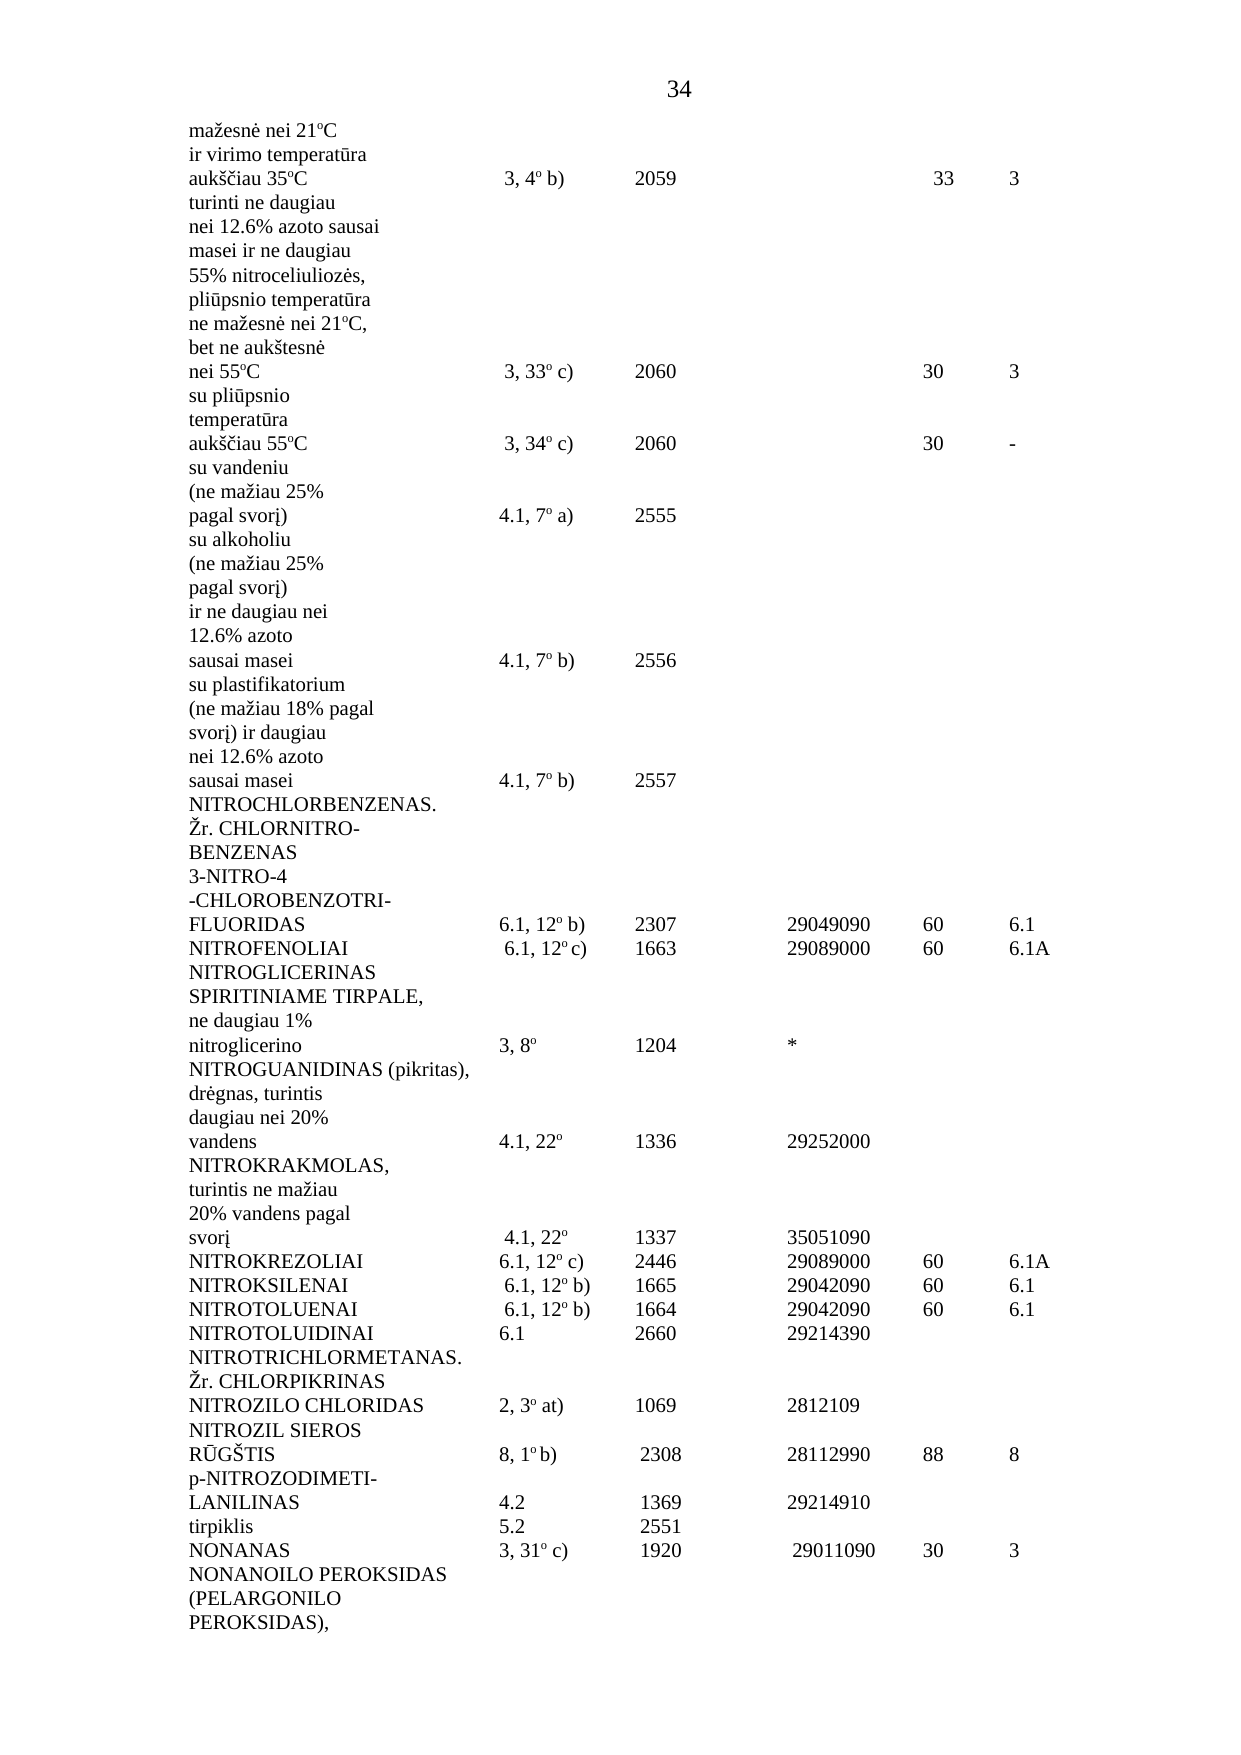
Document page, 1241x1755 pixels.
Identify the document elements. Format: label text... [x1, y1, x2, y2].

table_cell [623, 599, 776, 623]
table_cell [1114, 1538, 1181, 1562]
table_cell [1114, 1321, 1181, 1345]
table_cell [998, 287, 1114, 311]
table_cell 4.1, 7o a) [488, 503, 623, 527]
table_cell 4.1, 7o b) [488, 768, 623, 792]
table_cell [776, 888, 911, 912]
table_cell [1114, 1057, 1181, 1081]
table_cell 3, 8o [488, 1033, 623, 1057]
table_cell 8 [998, 1442, 1114, 1466]
table_cell RŪGŠTIS [177, 1442, 488, 1466]
table_cell [776, 792, 911, 816]
table_cell [623, 551, 776, 575]
table_cell [998, 575, 1114, 599]
table_cell mažesnė nei 21oC [177, 118, 488, 142]
table_cell [1114, 1273, 1181, 1297]
table_cell [998, 479, 1114, 503]
table_cell [911, 1153, 998, 1177]
table_cell [911, 1057, 998, 1081]
table_cell [623, 792, 776, 816]
table_cell [488, 1153, 623, 1177]
table_cell 1663 [623, 936, 776, 960]
table_cell 6.1, 12o b) [488, 1297, 623, 1321]
table_cell [776, 1153, 911, 1177]
table_cell [488, 1177, 623, 1201]
table_cell 2551 [623, 1514, 776, 1538]
table_cell Žr. CHLORPIKRINAS [177, 1369, 488, 1393]
table_cell [488, 190, 623, 214]
table_cell [1114, 407, 1181, 431]
table_cell 30 [911, 359, 998, 383]
table_cell [1114, 720, 1181, 744]
table_cell [623, 1586, 776, 1634]
table_cell [998, 503, 1114, 527]
table_cell [998, 455, 1114, 479]
table_cell [911, 864, 998, 888]
table_cell [623, 840, 776, 864]
table_cell [776, 1345, 911, 1369]
table_cell 29252000 [776, 1129, 911, 1153]
table_cell NITROZILO CHLORIDAS [177, 1394, 488, 1417]
table_cell pagal svorį) [177, 575, 488, 599]
table_cell [911, 1105, 998, 1129]
table_cell [1114, 190, 1181, 214]
table_cell SPIRITINIAME TIRPALE, [177, 984, 488, 1008]
table_cell [1114, 1249, 1181, 1273]
table_cell - [998, 431, 1114, 455]
table_cell [998, 1033, 1114, 1057]
table_cell [998, 696, 1114, 720]
table_cell [1114, 503, 1181, 527]
table_cell 2060 [623, 431, 776, 455]
table_cell [776, 287, 911, 311]
table_cell [623, 263, 776, 287]
table_cell [1114, 335, 1181, 359]
table_cell [623, 864, 776, 888]
table_cell [998, 1057, 1114, 1081]
table_cell [911, 214, 998, 238]
table_cell [911, 888, 998, 912]
table_cell [1114, 1418, 1181, 1442]
table_cell [776, 383, 911, 407]
table_cell [1114, 455, 1181, 479]
table_cell [911, 984, 998, 1008]
table_cell 33 [911, 166, 998, 190]
table_cell [1114, 1562, 1181, 1586]
table_cell [488, 1586, 623, 1634]
table_cell [623, 1009, 776, 1032]
table_cell [998, 1586, 1114, 1634]
table_cell [623, 672, 776, 696]
table_cell [998, 1177, 1114, 1201]
table_cell [998, 1201, 1114, 1225]
table_cell 60 [911, 936, 998, 960]
table_cell [488, 1105, 623, 1129]
table_cell [623, 720, 776, 744]
table_cell [488, 744, 623, 768]
table_cell [911, 720, 998, 744]
table_cell [623, 1562, 776, 1586]
table_cell [998, 864, 1114, 888]
table_cell [1114, 1442, 1181, 1466]
table_cell [776, 768, 911, 792]
table_cell [911, 1201, 998, 1225]
table_cell [911, 190, 998, 214]
table_cell [998, 960, 1114, 984]
table_cell 28112990 [776, 1442, 911, 1466]
table_cell [488, 142, 623, 166]
table_cell [1114, 1033, 1181, 1057]
table_cell [911, 960, 998, 984]
table_cell [998, 335, 1114, 359]
table_cell [998, 1514, 1114, 1538]
table_cell 2307 [623, 912, 776, 936]
table_cell 3, 34o c) [488, 431, 623, 455]
table_cell [776, 1562, 911, 1586]
table_cell [911, 1321, 998, 1345]
table_cell [623, 455, 776, 479]
table_cell [1114, 1586, 1181, 1634]
table_cell 1665 [623, 1273, 776, 1297]
table_cell [776, 672, 911, 696]
table_cell 1920 [623, 1538, 776, 1562]
table_cell [488, 888, 623, 912]
table_cell [1114, 287, 1181, 311]
table_cell [623, 118, 776, 142]
table_cell (ne mažiau 18% pagal [177, 696, 488, 720]
table_cell [776, 599, 911, 623]
table_cell [623, 214, 776, 238]
table_cell [998, 1321, 1114, 1345]
table_cell 29049090 [776, 912, 911, 936]
table_cell [488, 1081, 623, 1105]
table_cell masei ir ne daugiau [177, 239, 488, 262]
table_cell [623, 1081, 776, 1105]
table_cell [998, 624, 1114, 647]
table_cell [911, 792, 998, 816]
table_cell [623, 696, 776, 720]
table_cell [1114, 672, 1181, 696]
table_cell [1114, 263, 1181, 287]
table_cell [488, 960, 623, 984]
table_cell [776, 527, 911, 551]
table_cell [1114, 431, 1181, 455]
table_cell 30 [911, 431, 998, 455]
table_cell [488, 383, 623, 407]
table_cell NITROKREZOLIAI [177, 1249, 488, 1273]
table_cell [911, 1177, 998, 1201]
table_cell [911, 840, 998, 864]
table_cell [623, 335, 776, 359]
table_cell [911, 142, 998, 166]
table_cell [488, 239, 623, 262]
table_cell pagal svorį) [177, 503, 488, 527]
table_cell [1114, 1081, 1181, 1105]
table_cell [623, 407, 776, 431]
table_cell [488, 672, 623, 696]
table_cell 60 [911, 912, 998, 936]
table_cell [1114, 551, 1181, 575]
table_cell -CHLOROBENZOTRI- [177, 888, 488, 912]
table_cell [488, 624, 623, 647]
table_cell aukščiau 35oC [177, 166, 488, 190]
table_cell 8, 1o b) [488, 1442, 623, 1466]
table_cell BENZENAS [177, 840, 488, 864]
table_cell temperatūra [177, 407, 488, 431]
table_cell 3, 31o c) [488, 1538, 623, 1562]
table_cell [623, 527, 776, 551]
table_cell [488, 551, 623, 575]
table_cell [1114, 359, 1181, 383]
table_cell [488, 455, 623, 479]
table_cell [776, 1466, 911, 1490]
table_cell [1114, 744, 1181, 768]
table_cell [911, 1225, 998, 1249]
table_cell 5.2 [488, 1514, 623, 1538]
table_cell [911, 672, 998, 696]
table_cell 1336 [623, 1129, 776, 1153]
table_cell [623, 816, 776, 840]
table_cell [488, 720, 623, 744]
table_cell [911, 744, 998, 768]
table_cell [776, 1081, 911, 1105]
table_cell [488, 696, 623, 720]
table_cell NITROZIL SIEROS [177, 1418, 488, 1442]
table_cell [911, 1514, 998, 1538]
table_cell [1114, 624, 1181, 647]
table_cell [623, 1057, 776, 1081]
table_cell [998, 1466, 1114, 1490]
table_cell [998, 648, 1114, 672]
table_cell [911, 311, 998, 335]
table_cell 12.6% azoto [177, 624, 488, 647]
table_cell [911, 816, 998, 840]
table_cell [776, 311, 911, 335]
table_cell NITROGUANIDINAS (pikritas), [177, 1057, 488, 1081]
table_cell [488, 1369, 623, 1393]
table_cell [488, 1418, 623, 1442]
table_cell [776, 840, 911, 864]
table_cell [623, 1345, 776, 1369]
table_cell [623, 1105, 776, 1129]
table_cell [1114, 792, 1181, 816]
table_cell [1114, 912, 1181, 936]
table_cell 3, 33o c) [488, 359, 623, 383]
table_cell ir ne daugiau nei [177, 599, 488, 623]
table_cell 4.1, 22o [488, 1225, 623, 1249]
table_cell 2812109 [776, 1394, 911, 1417]
table_cell [1114, 239, 1181, 262]
table_cell 2557 [623, 768, 776, 792]
table_cell nei 55oC [177, 359, 488, 383]
table_cell [911, 335, 998, 359]
table_cell 6.1 [998, 1297, 1114, 1321]
table_cell [776, 335, 911, 359]
table_cell [998, 407, 1114, 431]
table_cell [998, 1129, 1114, 1153]
table_cell [776, 263, 911, 287]
table_cell 2556 [623, 648, 776, 672]
table_cell [623, 383, 776, 407]
table_cell [998, 1562, 1114, 1586]
table_cell [1114, 1129, 1181, 1153]
table_cell [1114, 648, 1181, 672]
table_cell [776, 479, 911, 503]
table_cell [488, 263, 623, 287]
table_cell svorį [177, 1225, 488, 1249]
table_cell NITROCHLORBENZENAS. [177, 792, 488, 816]
table_cell 6.1, 12o c) [488, 1249, 623, 1273]
table_cell [998, 1418, 1114, 1442]
table_cell [911, 383, 998, 407]
table_cell 1369 [623, 1490, 776, 1514]
table_cell [776, 1057, 911, 1081]
table_cell 2059 [623, 166, 776, 190]
table_cell [776, 1418, 911, 1442]
table_cell [623, 744, 776, 768]
table_cell [998, 768, 1114, 792]
table_cell [1114, 696, 1181, 720]
table_cell daugiau nei 20% [177, 1105, 488, 1129]
table_cell [998, 840, 1114, 864]
table_cell 29011090 [776, 1538, 911, 1562]
table_cell [1114, 840, 1181, 864]
table_cell [1114, 214, 1181, 238]
table_cell [623, 1201, 776, 1225]
table_cell 60 [911, 1297, 998, 1321]
table_cell 60 [911, 1273, 998, 1297]
table_cell p-NITROZODIMETI- [177, 1466, 488, 1490]
table_cell [1114, 888, 1181, 912]
table_cell [488, 118, 623, 142]
table_cell [488, 1466, 623, 1490]
table_cell [488, 1562, 623, 1586]
table_cell [488, 816, 623, 840]
table_cell 3-NITRO-4 [177, 864, 488, 888]
table_cell 6.1A [998, 936, 1114, 960]
table_cell [1114, 936, 1181, 960]
table_cell 29214910 [776, 1490, 911, 1514]
table_cell su plastifikatorium [177, 672, 488, 696]
table_cell [998, 599, 1114, 623]
table_cell 3, 4o b) [488, 166, 623, 190]
table_cell NITROTOLUIDINAI [177, 1321, 488, 1345]
table_cell 29089000 [776, 936, 911, 960]
table_cell [776, 551, 911, 575]
table_cell [998, 214, 1114, 238]
table_cell 29089000 [776, 1249, 911, 1273]
table_cell pliūpsnio temperatūra [177, 287, 488, 311]
table_cell 1204 [623, 1033, 776, 1057]
table_cell [911, 263, 998, 287]
table_cell [488, 792, 623, 816]
table_cell [998, 1369, 1114, 1393]
table_cell 30 [911, 1538, 998, 1562]
table_cell bet ne aukštesnė [177, 335, 488, 359]
table_cell [1114, 768, 1181, 792]
table_cell turintis ne mažiau [177, 1177, 488, 1201]
table_cell [911, 575, 998, 599]
table_cell [998, 142, 1114, 166]
table_cell [1114, 960, 1181, 984]
table_cell [776, 1105, 911, 1129]
table_cell [623, 960, 776, 984]
table_cell [1114, 1394, 1181, 1417]
table_cell 55% nitroceliuliozės, [177, 263, 488, 287]
table_cell [488, 599, 623, 623]
table_cell 4.1, 22o [488, 1129, 623, 1153]
table_cell [488, 1009, 623, 1032]
table_cell [911, 599, 998, 623]
table_cell [998, 118, 1114, 142]
table_cell [488, 840, 623, 864]
table_cell 4.2 [488, 1490, 623, 1514]
table_cell (ne mažiau 25% [177, 551, 488, 575]
table_cell NITROTRICHLORMETANAS. [177, 1345, 488, 1369]
table_cell 3 [998, 166, 1114, 190]
table_cell [911, 455, 998, 479]
table_cell [998, 1490, 1114, 1514]
table_cell NONANOILO PEROKSIDAS [177, 1562, 488, 1586]
table_cell 6.1, 12o b) [488, 912, 623, 936]
table_cell 29214390 [776, 1321, 911, 1345]
table_cell ne daugiau 1% [177, 1009, 488, 1032]
table_cell [998, 720, 1114, 744]
table_cell [911, 624, 998, 647]
table_cell [1114, 1345, 1181, 1369]
table_cell [998, 744, 1114, 768]
table_cell [1114, 479, 1181, 503]
table_cell NITROKSILENAI [177, 1273, 488, 1297]
table_cell [623, 984, 776, 1008]
table_cell NITROGLICERINAS [177, 960, 488, 984]
table_cell [776, 455, 911, 479]
table_cell nei 12.6% azoto sausai [177, 214, 488, 238]
table_cell [1114, 1297, 1181, 1321]
table_cell [488, 1057, 623, 1081]
table_cell [1114, 142, 1181, 166]
table_cell [776, 960, 911, 984]
table_cell [776, 431, 911, 455]
table_cell 29042090 [776, 1297, 911, 1321]
table_cell [1114, 864, 1181, 888]
table_cell 3 [998, 1538, 1114, 1562]
table_cell [776, 118, 911, 142]
table_cell 6.1, 12o c) [488, 936, 623, 960]
table_cell FLUORIDAS [177, 912, 488, 936]
table_cell [623, 1153, 776, 1177]
table_cell [911, 1490, 998, 1514]
table_cell [911, 1562, 998, 1586]
table_cell 3 [998, 359, 1114, 383]
table_cell [1114, 311, 1181, 335]
table_cell [488, 575, 623, 599]
table_cell [911, 287, 998, 311]
table_cell 35051090 [776, 1225, 911, 1249]
table_cell 29042090 [776, 1273, 911, 1297]
table_cell [998, 239, 1114, 262]
table_cell [998, 1105, 1114, 1129]
table_cell [776, 166, 911, 190]
table_cell [623, 1369, 776, 1393]
table_cell [776, 190, 911, 214]
table_cell 6.1, 12o b) [488, 1273, 623, 1297]
table_cell [488, 407, 623, 431]
table_cell 6.1 [998, 1273, 1114, 1297]
table_cell [776, 1514, 911, 1538]
table_cell [776, 1177, 911, 1201]
table_cell [776, 407, 911, 431]
table_cell [1114, 599, 1181, 623]
table_cell [998, 792, 1114, 816]
table_cell ir virimo temperatūra [177, 142, 488, 166]
table_cell su vandeniu [177, 455, 488, 479]
table_cell [911, 1394, 998, 1417]
table_cell [911, 1418, 998, 1442]
table_cell [998, 383, 1114, 407]
table_cell [623, 575, 776, 599]
table_cell aukščiau 55oC [177, 431, 488, 455]
table_cell [488, 311, 623, 335]
table_cell [623, 479, 776, 503]
table_cell [911, 407, 998, 431]
table_cell 6.1A [998, 1249, 1114, 1273]
table_cell [623, 888, 776, 912]
table_cell drėgnas, turintis [177, 1081, 488, 1105]
table_cell [776, 214, 911, 238]
table_cell nei 12.6% azoto [177, 744, 488, 768]
table_cell [911, 648, 998, 672]
table_cell [623, 287, 776, 311]
table_cell 1664 [623, 1297, 776, 1321]
table_cell [1114, 1225, 1181, 1249]
table_cell [623, 1466, 776, 1490]
table_cell [1114, 1153, 1181, 1177]
table_cell [1114, 1466, 1181, 1490]
table_cell nitroglicerino [177, 1033, 488, 1057]
table_cell [998, 1345, 1114, 1369]
table_cell 2308 [623, 1442, 776, 1466]
table_cell [998, 1009, 1114, 1032]
table_cell [911, 768, 998, 792]
table_cell [911, 1466, 998, 1490]
table_cell [1114, 1490, 1181, 1514]
table_cell [623, 142, 776, 166]
table_cell [998, 1225, 1114, 1249]
table_cell [623, 1177, 776, 1201]
table_cell sausai masei [177, 648, 488, 672]
table_cell [998, 311, 1114, 335]
table_cell [1114, 1177, 1181, 1201]
table_cell 20% vandens pagal [177, 1201, 488, 1225]
table_cell [776, 648, 911, 672]
table_cell [911, 1586, 998, 1634]
table_cell [911, 239, 998, 262]
table_cell [623, 190, 776, 214]
table_cell [998, 984, 1114, 1008]
table_cell [776, 1201, 911, 1225]
table_cell [911, 527, 998, 551]
table_cell [623, 1418, 776, 1442]
table_cell [1114, 816, 1181, 840]
table_cell [998, 816, 1114, 840]
table_cell [776, 624, 911, 647]
table_cell [998, 672, 1114, 696]
table_cell 88 [911, 1442, 998, 1466]
table_cell [623, 311, 776, 335]
table_cell [998, 1081, 1114, 1105]
table_cell 2660 [623, 1321, 776, 1345]
table_cell ne mažesnė nei 21oC, [177, 311, 488, 335]
table_cell LANILINAS [177, 1490, 488, 1514]
table_cell [776, 720, 911, 744]
table_cell [998, 527, 1114, 551]
table_cell [911, 1081, 998, 1105]
table_cell [998, 263, 1114, 287]
table_cell [998, 1153, 1114, 1177]
table_cell [911, 551, 998, 575]
table_cell [776, 359, 911, 383]
table_cell [998, 1394, 1114, 1417]
table_cell NITROTOLUENAI [177, 1297, 488, 1321]
table_cell 2446 [623, 1249, 776, 1273]
table_cell [911, 1345, 998, 1369]
table_cell [911, 1033, 998, 1057]
table_cell [911, 696, 998, 720]
table_cell [998, 190, 1114, 214]
table_cell tirpiklis [177, 1514, 488, 1538]
table_cell * [776, 1033, 911, 1057]
table_cell [488, 335, 623, 359]
table_cell [488, 984, 623, 1008]
table_cell 2555 [623, 503, 776, 527]
table_cell 2060 [623, 359, 776, 383]
table_cell [776, 239, 911, 262]
table_cell [776, 1586, 911, 1634]
table_cell NITROKRAKMOLAS, [177, 1153, 488, 1177]
table_cell 6.1 [998, 912, 1114, 936]
table_cell [911, 479, 998, 503]
table_cell su alkoholiu [177, 527, 488, 551]
table_cell [1114, 575, 1181, 599]
table_cell NONANAS [177, 1538, 488, 1562]
table_cell [776, 864, 911, 888]
table_cell [776, 1369, 911, 1393]
table_cell Žr. CHLORNITRO- [177, 816, 488, 840]
table_cell [998, 888, 1114, 912]
table_cell [911, 1129, 998, 1153]
table_cell [488, 287, 623, 311]
table_cell 60 [911, 1249, 998, 1273]
table_cell [488, 1345, 623, 1369]
table_cell [776, 696, 911, 720]
table_cell [911, 1009, 998, 1032]
table_cell [998, 551, 1114, 575]
table_cell [776, 503, 911, 527]
table_cell sausai masei [177, 768, 488, 792]
table_cell [1114, 383, 1181, 407]
table_cell [911, 118, 998, 142]
table_cell [776, 575, 911, 599]
table_cell 4.1, 7o b) [488, 648, 623, 672]
table_cell 2, 3o at) [488, 1394, 623, 1417]
table_cell [488, 479, 623, 503]
table_cell [776, 816, 911, 840]
table_cell [776, 984, 911, 1008]
table_cell [1114, 1514, 1181, 1538]
table_cell turinti ne daugiau [177, 190, 488, 214]
table_cell [776, 142, 911, 166]
table_cell [1114, 1105, 1181, 1129]
table_cell [488, 1201, 623, 1225]
table_cell [776, 744, 911, 768]
table_cell [1114, 1201, 1181, 1225]
table_cell (ne mažiau 25% [177, 479, 488, 503]
table_cell [776, 1009, 911, 1032]
table_cell [1114, 527, 1181, 551]
table_cell 1337 [623, 1225, 776, 1249]
table_cell [488, 527, 623, 551]
table_cell [1114, 1369, 1181, 1393]
table_cell 6.1 [488, 1321, 623, 1345]
table_cell [911, 503, 998, 527]
table_cell [1114, 166, 1181, 190]
table_cell [1114, 118, 1181, 142]
table_cell [488, 864, 623, 888]
table_cell vandens [177, 1129, 488, 1153]
table_cell 1069 [623, 1394, 776, 1417]
table_cell [911, 1369, 998, 1393]
table_cell [1114, 984, 1181, 1008]
table_cell [623, 239, 776, 262]
table_cell [1114, 1009, 1181, 1032]
table_cell [488, 214, 623, 238]
table_cell (PELARGONILO PEROKSIDAS), [177, 1586, 488, 1634]
table_cell su pliūpsnio [177, 383, 488, 407]
table_cell [623, 624, 776, 647]
table_cell NITROFENOLIAI [177, 936, 488, 960]
table_cell svorį) ir daugiau [177, 720, 488, 744]
